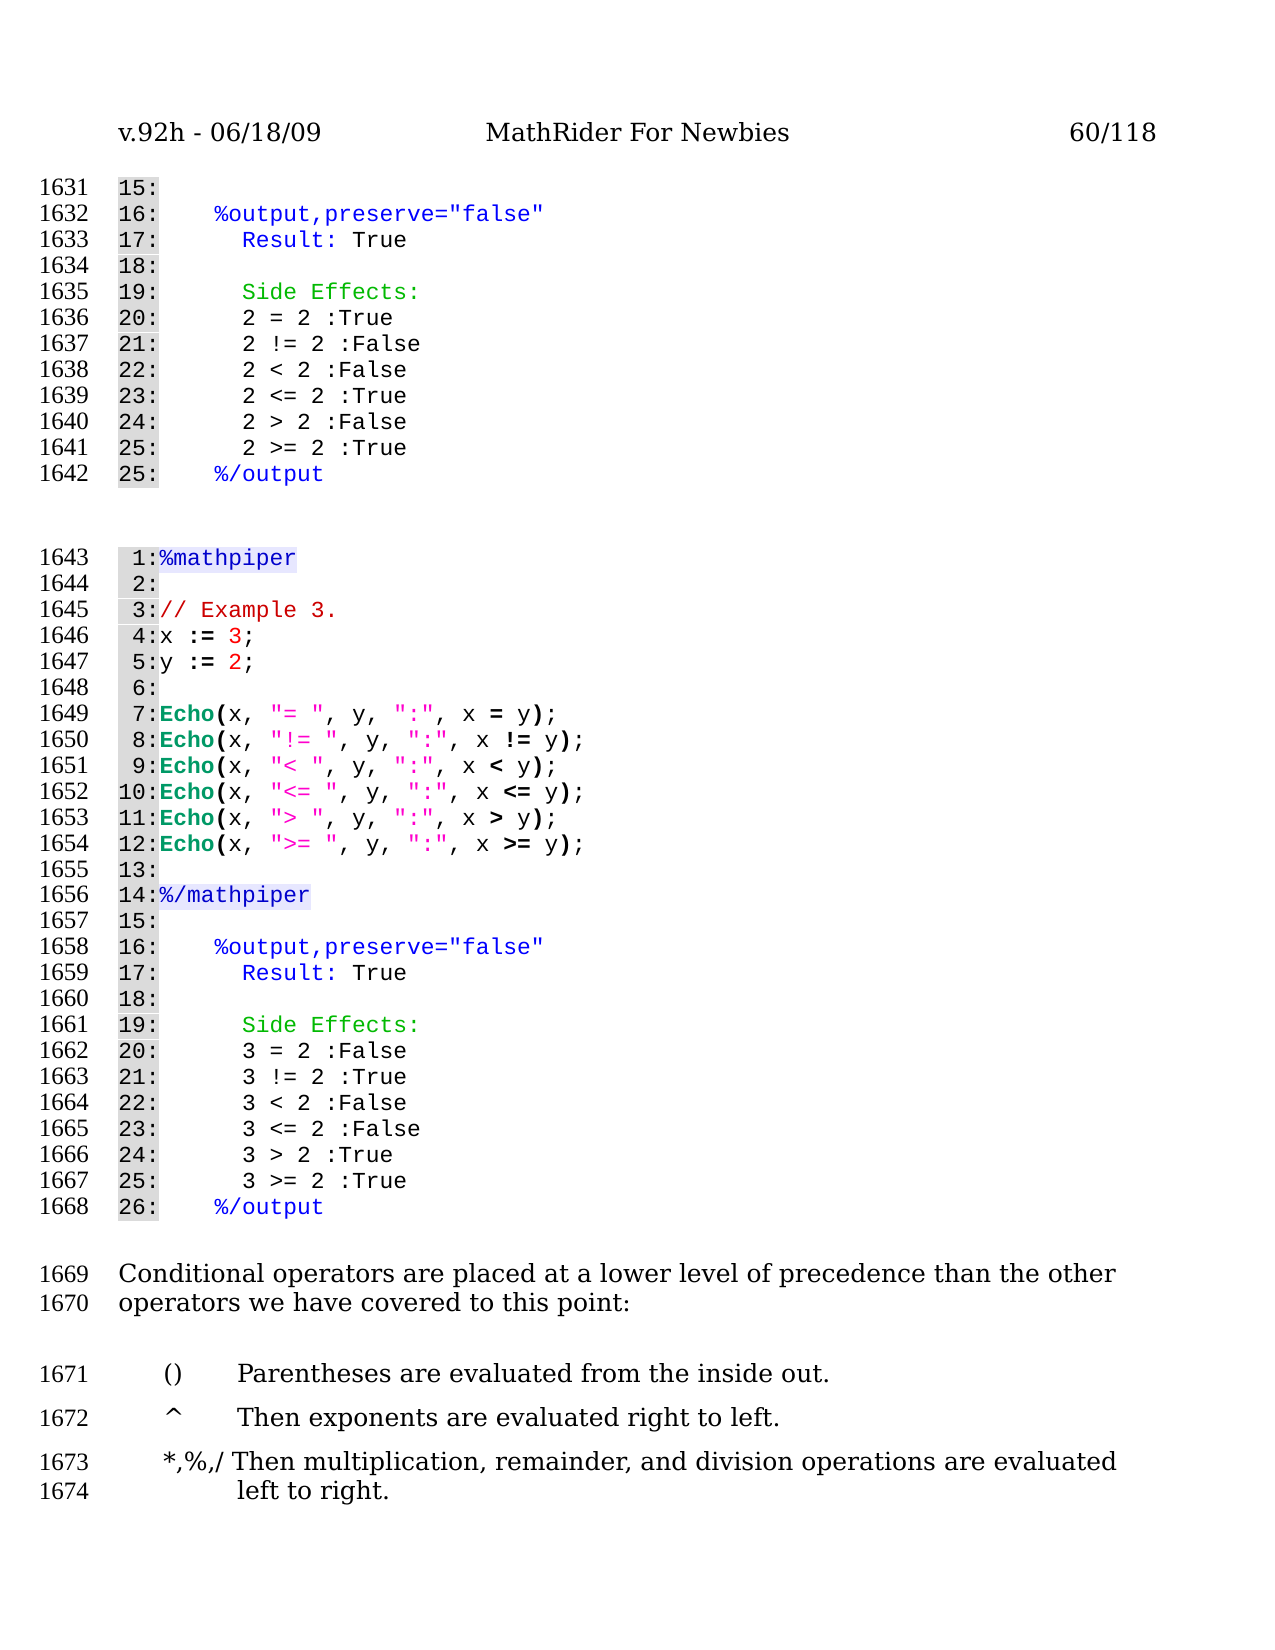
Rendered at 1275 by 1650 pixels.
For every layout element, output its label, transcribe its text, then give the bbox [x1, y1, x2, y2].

text 19: Side Effects: [118, 1013, 1157, 1039]
text 25: %/output [118, 462, 1157, 488]
text 15: [118, 177, 1157, 203]
text 25: 3 >= 2 :True [118, 1169, 1157, 1195]
text ^ Then exponents are evaluated right to left. [163, 1403, 1157, 1432]
text 22: 3 < 2 :False [118, 1091, 1157, 1117]
text 10:Echo(x, "<= ", y, ":", x <= y); [118, 780, 1157, 806]
text 16: %output,preserve="false" [118, 203, 1157, 229]
text 7:Echo(x, "= ", y, ":", x = y); [118, 702, 1157, 728]
text Conditional operators are placed at a lower level of precedence than the other operators we have covered to this point: [118, 1259, 1157, 1318]
text 2: [118, 573, 1157, 598]
text 26: %/output [118, 1195, 1157, 1221]
text *,%,/ Then multiplication, remainder, and division operations are evaluated left to right. [163, 1447, 1157, 1505]
text 23: 3 <= 2 :False [118, 1117, 1157, 1143]
text 4:x := 3; [118, 624, 1157, 650]
text 12:Echo(x, ">= ", y, ":", x >= y); [118, 832, 1157, 858]
text 18: [118, 988, 1157, 1013]
text 16: %output,preserve="false" [118, 936, 1157, 962]
text 19: Side Effects: [118, 281, 1157, 306]
text 21: 3 != 2 :True [118, 1065, 1157, 1091]
text 20: 3 = 2 :False [118, 1039, 1157, 1065]
text 17: Result: True [118, 229, 1157, 254]
text 5:y := 2; [118, 650, 1157, 676]
text 3:// Example 3. [118, 598, 1157, 624]
text 24: 2 > 2 :False [118, 410, 1157, 436]
text 13: [118, 858, 1157, 884]
text 1:%mathpiper [118, 547, 1157, 573]
text 11:Echo(x, "> ", y, ":", x > y); [118, 806, 1157, 832]
text 17: Result: True [118, 962, 1157, 988]
text 21: 2 != 2 :False [118, 332, 1157, 358]
text 24: 3 > 2 :True [118, 1143, 1157, 1169]
text 8:Echo(x, "!= ", y, ":", x != y); [118, 728, 1157, 754]
text 14:%/mathpiper [118, 884, 1157, 910]
text 18: [118, 254, 1157, 281]
text 25: 2 >= 2 :True [118, 436, 1157, 462]
text 9:Echo(x, "< ", y, ":", x < y); [118, 754, 1157, 780]
text () Parentheses are evaluated from the inside out. [163, 1359, 1157, 1388]
text 23: 2 <= 2 :True [118, 384, 1157, 410]
text 15: [118, 910, 1157, 936]
text 20: 2 = 2 :True [118, 306, 1157, 332]
text 6: [118, 676, 1157, 702]
text 22: 2 < 2 :False [118, 358, 1157, 384]
